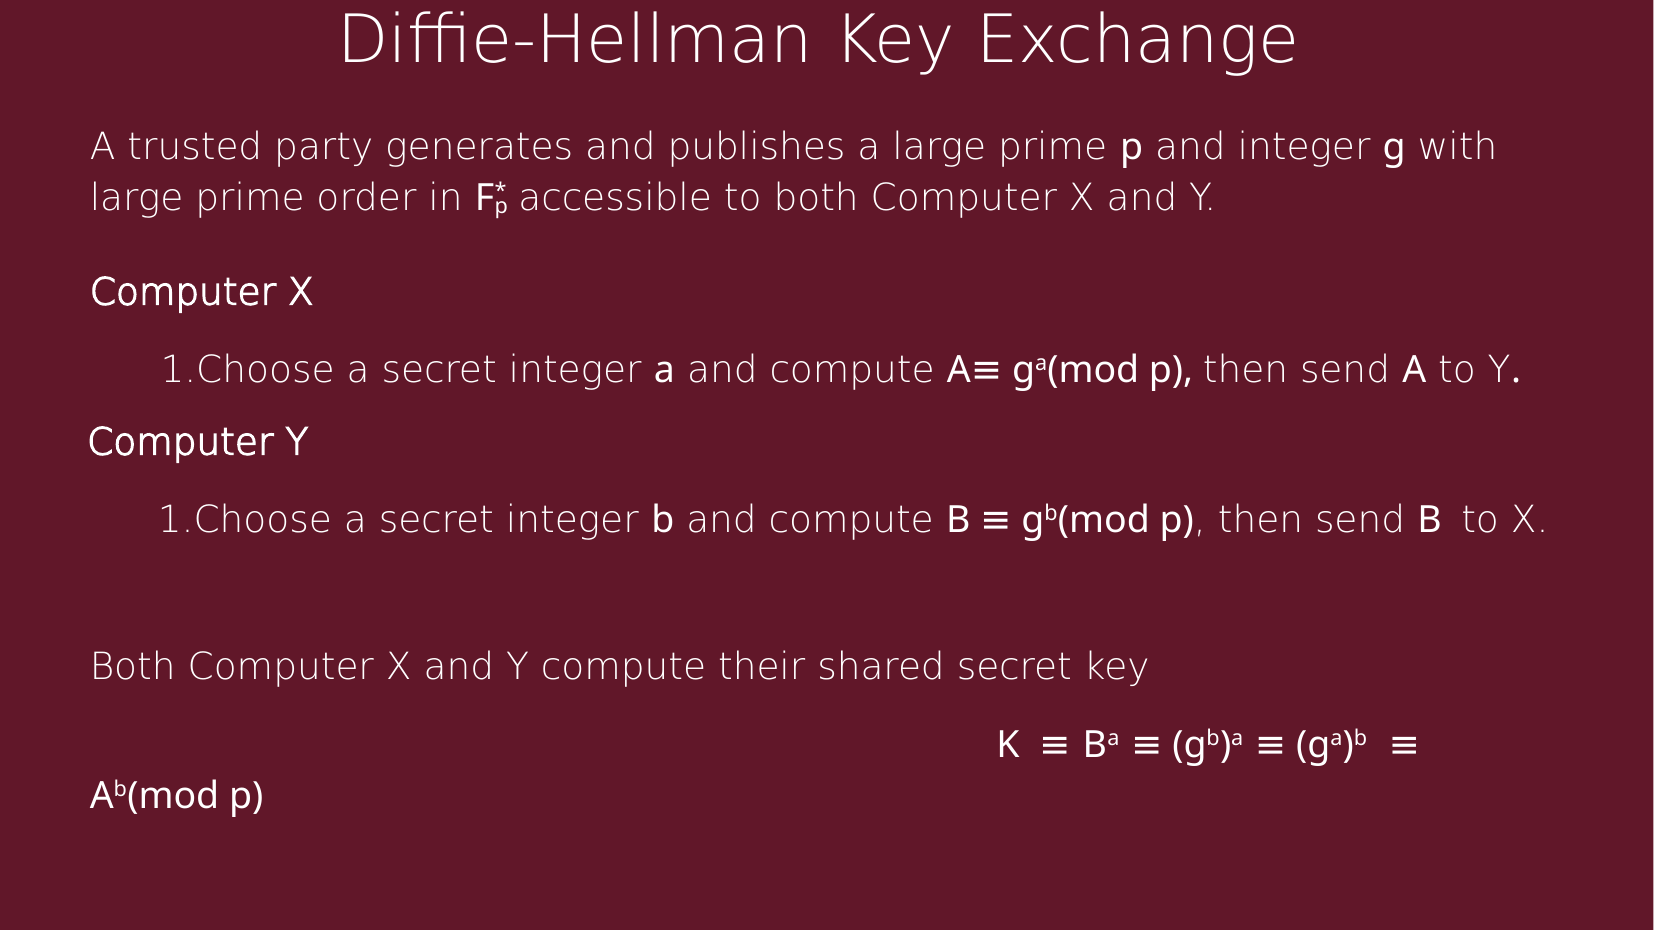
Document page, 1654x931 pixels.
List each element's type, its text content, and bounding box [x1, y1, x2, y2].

text_box Computer Y Choose a secret integer b and compute B ≡ gb(mod p), then send B to X. [72, 412, 1565, 563]
text_box A trusted party generates and publishes a large prime p and integer g with large prime order in Fp * accessible to both Computer X and Y. [75, 112, 1538, 226]
text_box Computer X Choose a secret integer a and compute A≡ ga(mod p), then send A to Y. [75, 262, 1568, 468]
text_box Both Computer X and Y compute their shared secret key K ≡ Ba ≡ (gb)a ≡ (ga)b ≡ Ab(mod p) [75, 637, 1538, 770]
title Diffie-Hellman Key Exchange [75, 0, 1564, 78]
